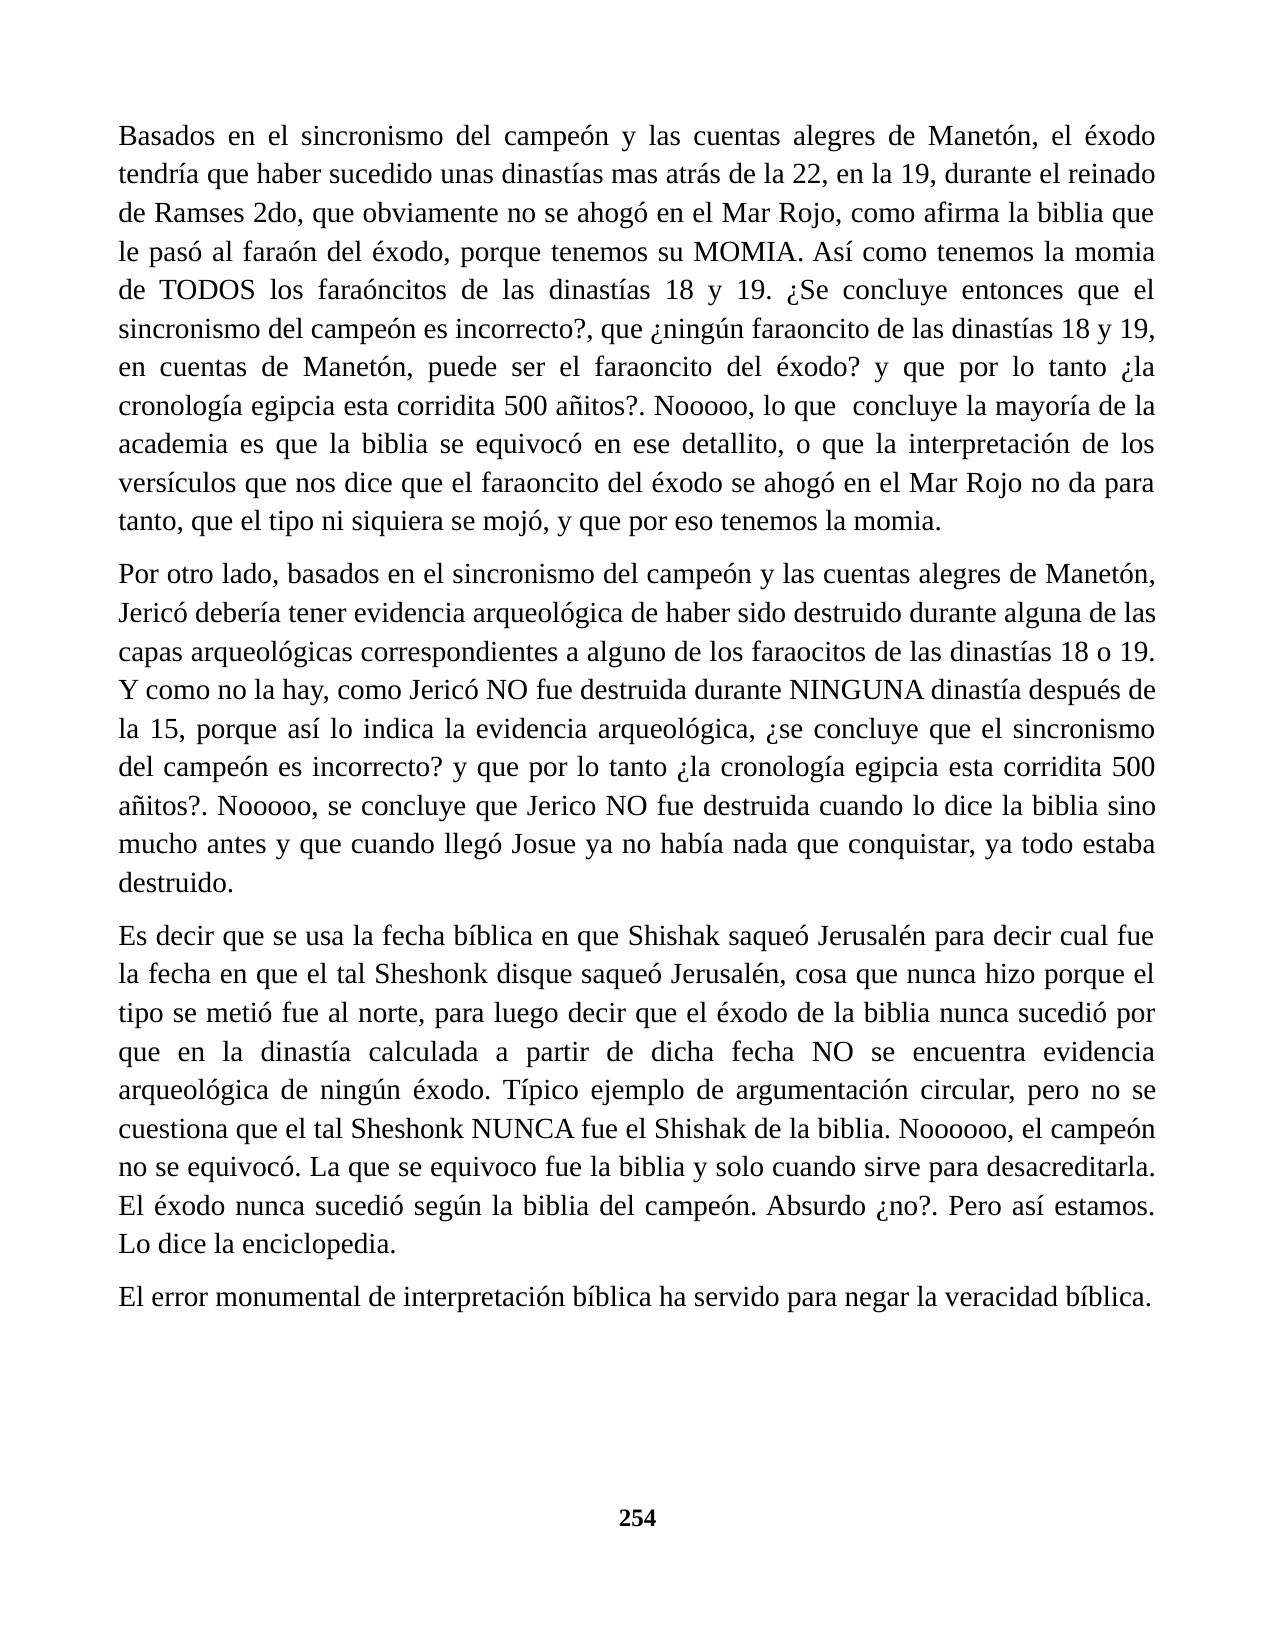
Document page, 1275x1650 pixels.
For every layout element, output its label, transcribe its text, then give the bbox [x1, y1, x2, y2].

text Basados en el sincronismo del campeón y las cuentas alegres de Manetón, el éxodo tendría que haber sucedido unas dinastías mas atrás de la 22, en la 19, durante el reinado de Ramses 2do, que obviamente no se ahogó en el Mar Rojo, como afirma la biblia que le pasó al faraón del éxodo, porque tenemos su MOMIA. Así como tenemos la momia de TODOS los faraóncitos de las dinastías 18 y 19. ¿Se concluye entonces que el sincronismo del campeón es incorrecto?, que ¿ningún faraoncito de las dinastías 18 y 19, en cuentas de Manetón, puede ser el faraoncito del éxodo? y que por lo tanto ¿la cronología egipcia esta corridita 500 añitos?. Nooooo, lo que concluye la mayoría de la academia es que la biblia se equivocó en ese detallito, o que la interpretación de los versículos que nos dice que el faraoncito del éxodo se ahogó en el Mar Rojo no da para tanto, que el tipo ni siquiera se mojó, y que por eso tenemos la momia. [118, 118, 1157, 537]
text Es decir que se usa la fecha bíblica en que Shishak saqueó Jerusalén para decir cual fue la fecha en que el tal Sheshonk disque saqueó Jerusalén, cosa que nunca hizo porque el tipo se metió fue al norte, para luego decir que el éxodo de la biblia nunca sucedió por que en la dinastía calculada a partir de dicha fecha NO se encuentra evidencia arqueológica de ningún éxodo. Típico ejemplo de argumentación circular, pero no se cuestiona que el tal Sheshonk NUNCA fue el Shishak de la biblia. Noooooo, el campeón no se equivocó. La que se equivoco fue la biblia y solo cuando sirve para desacreditarla. El éxodo nunca sucedió según la biblia del campeón. Absurdo ¿no?. Pero así estamos. Lo dice la enciclopedia. [118, 918, 1157, 1260]
text Por otro lado, basados en el sincronismo del campeón y las cuentas alegres de Manetón, Jericó debería tener evidencia arqueológica de haber sido destruido durante alguna de las capas arqueológicas correspondientes a alguno de los faraocitos de las dinastías 18 o 19. Y como no la hay, como Jericó NO fue destruida durante NINGUNA dinastía después de la 15, porque así lo indica la evidencia arqueológica, ¿se concluye que el sincronismo del campeón es incorrecto? y que por lo tanto ¿la cronología egipcia esta corridita 500 añitos?. Nooooo, se concluye que Jerico NO fue destruida cuando lo dice la biblia sino mucho antes y que cuando llegó Josue ya no había nada que conquistar, ya todo estaba destruido. [118, 557, 1157, 898]
text El error monumental de interpretación bíblica ha servido para negar la veracidad bíblica. [118, 1279, 1157, 1313]
